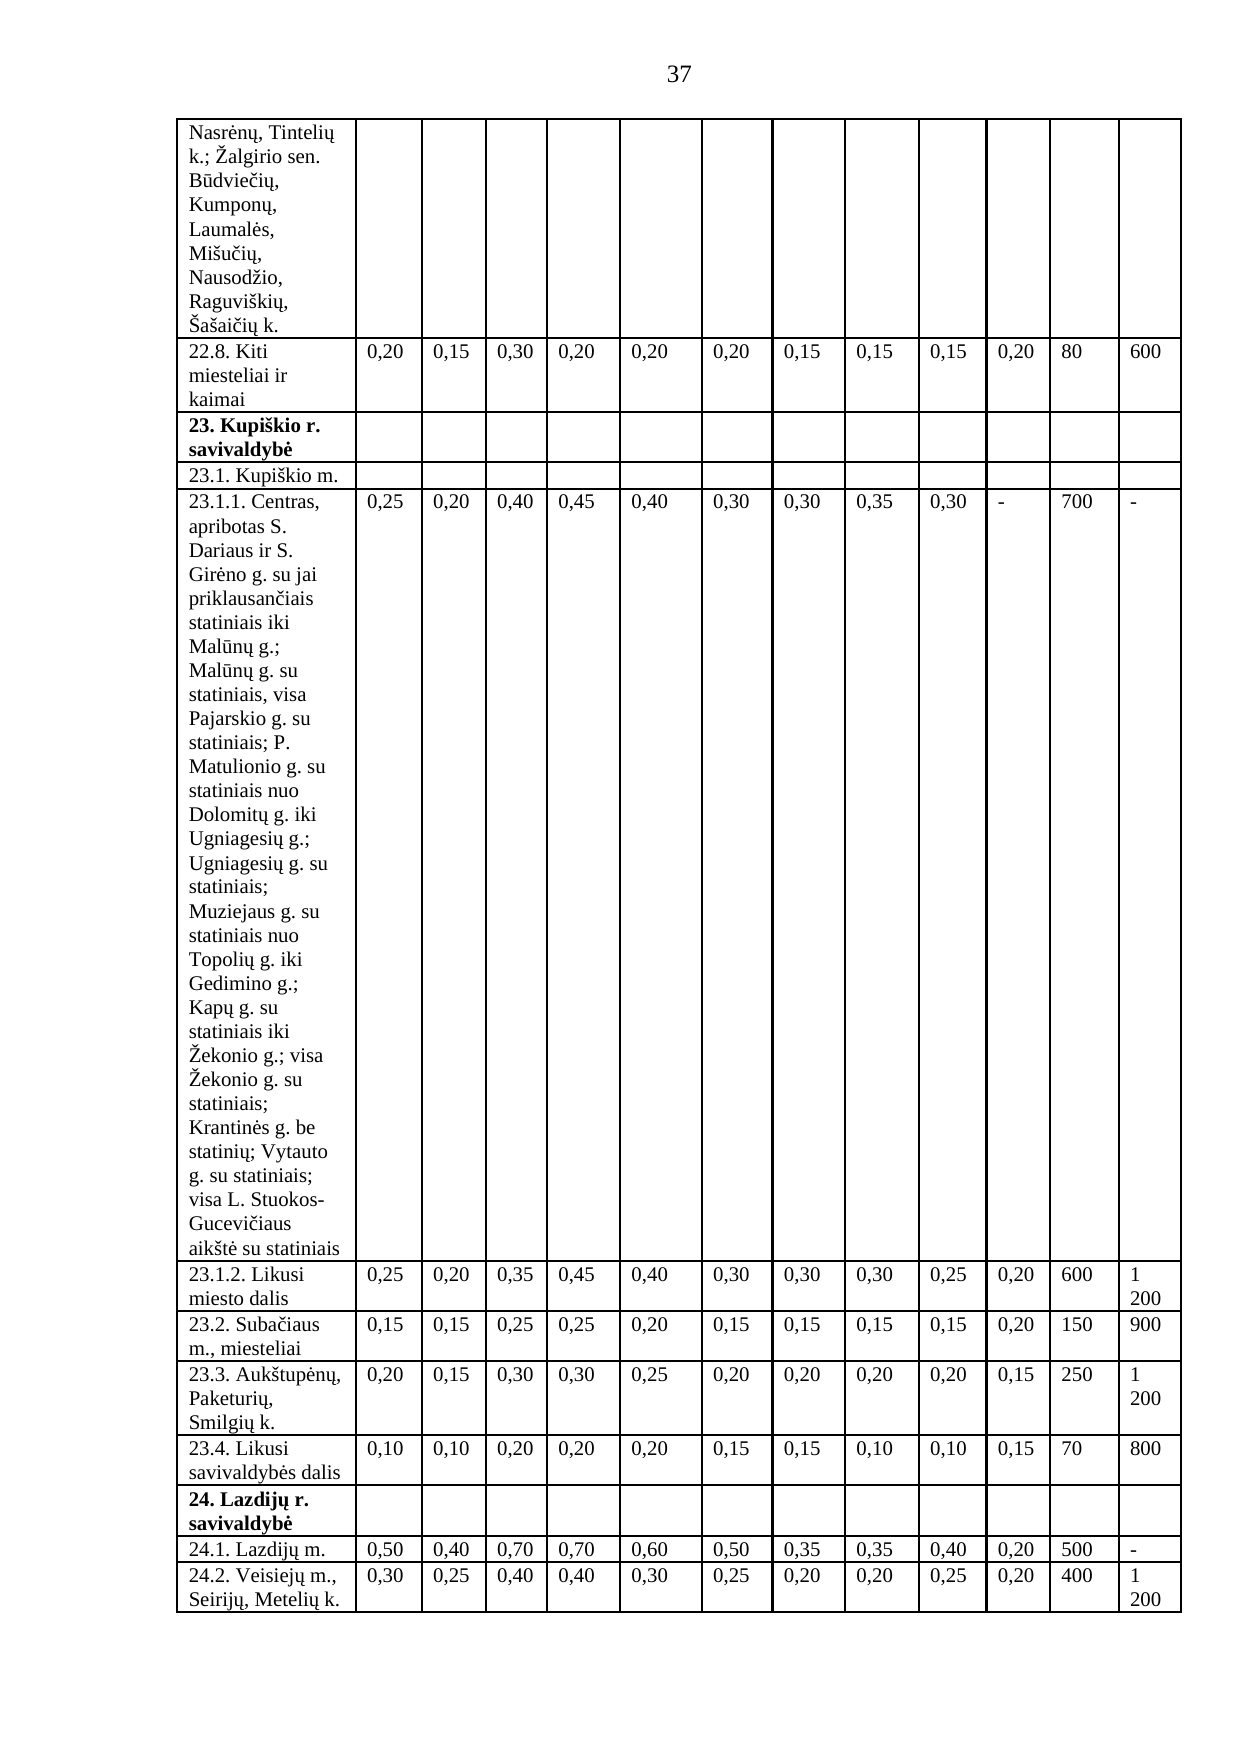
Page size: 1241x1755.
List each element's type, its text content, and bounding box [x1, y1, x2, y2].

table_cell [1120, 120, 1180, 337]
table_cell 0,20 [548, 339, 619, 411]
table_cell 0,15 [774, 1312, 844, 1360]
table_cell 0,20 [423, 1262, 485, 1310]
table_cell 0,30 [703, 1262, 771, 1310]
table_cell - [1120, 1537, 1180, 1561]
table_cell 0,15 [423, 1362, 485, 1434]
table_cell [487, 1486, 546, 1534]
table_cell [357, 463, 421, 487]
table_cell 0,30 [846, 1262, 918, 1310]
table_cell 80 [1051, 339, 1118, 411]
table_cell [1120, 1486, 1180, 1534]
table_cell 500 [1051, 1537, 1118, 1561]
table_cell 0,20 [988, 1563, 1049, 1611]
table_cell [774, 413, 844, 461]
table_cell 0,15 [846, 339, 918, 411]
table_cell 0,20 [988, 1537, 1049, 1561]
table_cell 0,30 [487, 1362, 546, 1434]
table_cell 0,20 [621, 339, 701, 411]
table_cell 0,20 [988, 1312, 1049, 1360]
table_cell [621, 1486, 701, 1534]
table_cell 23. Kupiškio r. savivaldybė [178, 413, 355, 461]
table_cell 0,35 [846, 490, 918, 1259]
table_cell 0,40 [621, 490, 701, 1259]
table_cell - [1120, 490, 1180, 1259]
table_cell 0,15 [920, 339, 985, 411]
table_cell 23.2. Subačiaus m., miesteliai [178, 1312, 355, 1360]
table_cell [1120, 463, 1180, 487]
table_cell 0,15 [423, 339, 485, 411]
table_cell 23.1.1. Centras, apribotas S. Dariaus ir S. Girėno g. su jai priklausančiais statiniais iki Malūnų g.; Malūnų g. su statiniais, visa Pajarskio g. su statiniais; P. Matulionio g. su statiniais nuo Dolomitų g. iki Ugniagesių g.; Ugniagesių g. su statiniais; Muziejaus g. su statiniais nuo Topolių g. iki Gedimino g.; Kapų g. su statiniais iki Žekonio g.; visa Žekonio g. su statiniais; Krantinės g. be statinių; Vytauto g. su statiniais; visa L. Stuokos-Gucevičiaus aikštė su statiniais [178, 490, 355, 1259]
table_cell [846, 120, 918, 337]
table_cell 0,25 [423, 1563, 485, 1611]
table_cell 0,20 [846, 1563, 918, 1611]
table_cell 22.8. Kiti miesteliai ir kaimai [178, 339, 355, 411]
table_cell 0,15 [774, 1436, 844, 1484]
table_cell [988, 1486, 1049, 1534]
table_cell 1 200 [1120, 1362, 1180, 1434]
table_cell 600 [1051, 1262, 1118, 1310]
table_cell [988, 120, 1049, 337]
table_cell [1120, 413, 1180, 461]
table_cell 0,25 [548, 1312, 619, 1360]
table_cell [703, 413, 771, 461]
table_cell 0,15 [703, 1312, 771, 1360]
table_cell [988, 463, 1049, 487]
table_cell [423, 463, 485, 487]
table_cell 0,15 [774, 339, 844, 411]
table_cell [920, 463, 985, 487]
table_cell [548, 413, 619, 461]
table_cell 0,30 [703, 490, 771, 1259]
table_cell 0,30 [774, 1262, 844, 1310]
table_cell [621, 120, 701, 337]
table_cell 0,40 [423, 1537, 485, 1561]
table_cell 0,30 [621, 1563, 701, 1611]
table_cell [774, 120, 844, 337]
table_cell [621, 413, 701, 461]
table_cell 0,25 [357, 1262, 421, 1310]
table_cell 0,40 [487, 490, 546, 1259]
table_cell 0,20 [548, 1436, 619, 1484]
table_cell [920, 413, 985, 461]
table_cell 70 [1051, 1436, 1118, 1484]
table_cell 0,40 [621, 1262, 701, 1310]
table_cell [487, 463, 546, 487]
table_cell 0,30 [357, 1563, 421, 1611]
table_cell 0,70 [548, 1537, 619, 1561]
table_cell Nasrėnų, Tintelių k.; Žalgirio sen. Būdviečių, Kumponų, Laumalės, Mišučių, Nausodžio, Raguviškių, Šašaičių k. [178, 120, 355, 337]
table_cell 0,45 [548, 1262, 619, 1310]
table_cell [1051, 120, 1118, 337]
table_cell 0,20 [920, 1362, 985, 1434]
table_cell 0,15 [920, 1312, 985, 1360]
table_cell [621, 463, 701, 487]
table_cell [703, 1486, 771, 1534]
table_cell [487, 120, 546, 337]
table_cell [703, 120, 771, 337]
table_cell 24. Lazdijų r. savivaldybė [178, 1486, 355, 1534]
table_cell 0,30 [774, 490, 844, 1259]
table_cell [357, 413, 421, 461]
table_cell 0,35 [774, 1537, 844, 1561]
table_cell 0,40 [548, 1563, 619, 1611]
table_cell 0,25 [920, 1262, 985, 1310]
table_cell 700 [1051, 490, 1118, 1259]
table_cell 0,15 [703, 1436, 771, 1484]
table_cell 0,50 [703, 1537, 771, 1561]
table_cell 0,20 [774, 1563, 844, 1611]
table_cell - [988, 490, 1049, 1259]
table_cell [423, 120, 485, 337]
table_cell [1051, 463, 1118, 487]
table_cell 800 [1120, 1436, 1180, 1484]
table_cell 0,45 [548, 490, 619, 1259]
table_cell [846, 463, 918, 487]
table_cell [423, 413, 485, 461]
table_cell [1051, 413, 1118, 461]
table_cell [548, 463, 619, 487]
table_cell 23.3. Aukštupėnų, Paketurių, Smilgių k. [178, 1362, 355, 1434]
table_cell 0,20 [357, 1362, 421, 1434]
table_cell [487, 413, 546, 461]
table_cell 150 [1051, 1312, 1118, 1360]
table_cell 250 [1051, 1362, 1118, 1434]
table_cell 0,40 [487, 1563, 546, 1611]
table_cell 0,15 [423, 1312, 485, 1360]
table_cell [548, 1486, 619, 1534]
table_cell 0,25 [357, 490, 421, 1259]
table_cell 24.1. Lazdijų m. [178, 1537, 355, 1561]
table_cell [703, 463, 771, 487]
table_cell [774, 1486, 844, 1534]
table_cell 0,35 [846, 1537, 918, 1561]
table_cell 0,15 [357, 1312, 421, 1360]
table_cell 0,20 [988, 339, 1049, 411]
table_cell [920, 1486, 985, 1534]
table_cell [988, 413, 1049, 461]
table_cell 0,15 [846, 1312, 918, 1360]
table_cell [548, 120, 619, 337]
table_cell 23.1. Kupiškio m. [178, 463, 355, 487]
table_cell 0,15 [988, 1436, 1049, 1484]
table_cell 0,25 [487, 1312, 546, 1360]
table_cell 0,40 [920, 1537, 985, 1561]
table_cell [357, 120, 421, 337]
table_cell [774, 463, 844, 487]
table_cell 0,20 [774, 1362, 844, 1434]
table_cell [1051, 1486, 1118, 1534]
table_cell 0,20 [703, 339, 771, 411]
table_cell 24.2. Veisiejų m., Seirijų, Metelių k. [178, 1563, 355, 1611]
table_cell [846, 1486, 918, 1534]
table_cell [846, 413, 918, 461]
table_cell 0,70 [487, 1537, 546, 1561]
table_cell [920, 120, 985, 337]
table_cell 0,50 [357, 1537, 421, 1561]
table_cell 400 [1051, 1563, 1118, 1611]
table_cell 0,10 [920, 1436, 985, 1484]
table_cell 0,60 [621, 1537, 701, 1561]
table_cell 0,20 [988, 1262, 1049, 1310]
table_cell 0,20 [846, 1362, 918, 1434]
table_cell [357, 1486, 421, 1534]
table_cell 0,15 [988, 1362, 1049, 1434]
table_cell 23.1.2. Likusi miesto dalis [178, 1262, 355, 1310]
table_cell 0,30 [548, 1362, 619, 1434]
table_cell 0,20 [487, 1436, 546, 1484]
table_cell 1 200 [1120, 1262, 1180, 1310]
table_cell 0,30 [487, 339, 546, 411]
table_cell 900 [1120, 1312, 1180, 1360]
table_cell 0,20 [703, 1362, 771, 1434]
table_cell 0,25 [703, 1563, 771, 1611]
table_cell 1 200 [1120, 1563, 1180, 1611]
table_cell 0,20 [423, 490, 485, 1259]
table_cell 0,35 [487, 1262, 546, 1310]
table_cell [423, 1486, 485, 1534]
table_cell 0,10 [423, 1436, 485, 1484]
table_cell 0,20 [357, 339, 421, 411]
table_cell 0,20 [621, 1436, 701, 1484]
table_cell 23.4. Likusi savivaldybės dalis [178, 1436, 355, 1484]
table_cell 0,10 [846, 1436, 918, 1484]
table_cell 0,10 [357, 1436, 421, 1484]
table_cell 0,25 [621, 1362, 701, 1434]
table_cell 0,25 [920, 1563, 985, 1611]
table_cell 0,30 [920, 490, 985, 1259]
table_cell 600 [1120, 339, 1180, 411]
table_cell 0,20 [621, 1312, 701, 1360]
